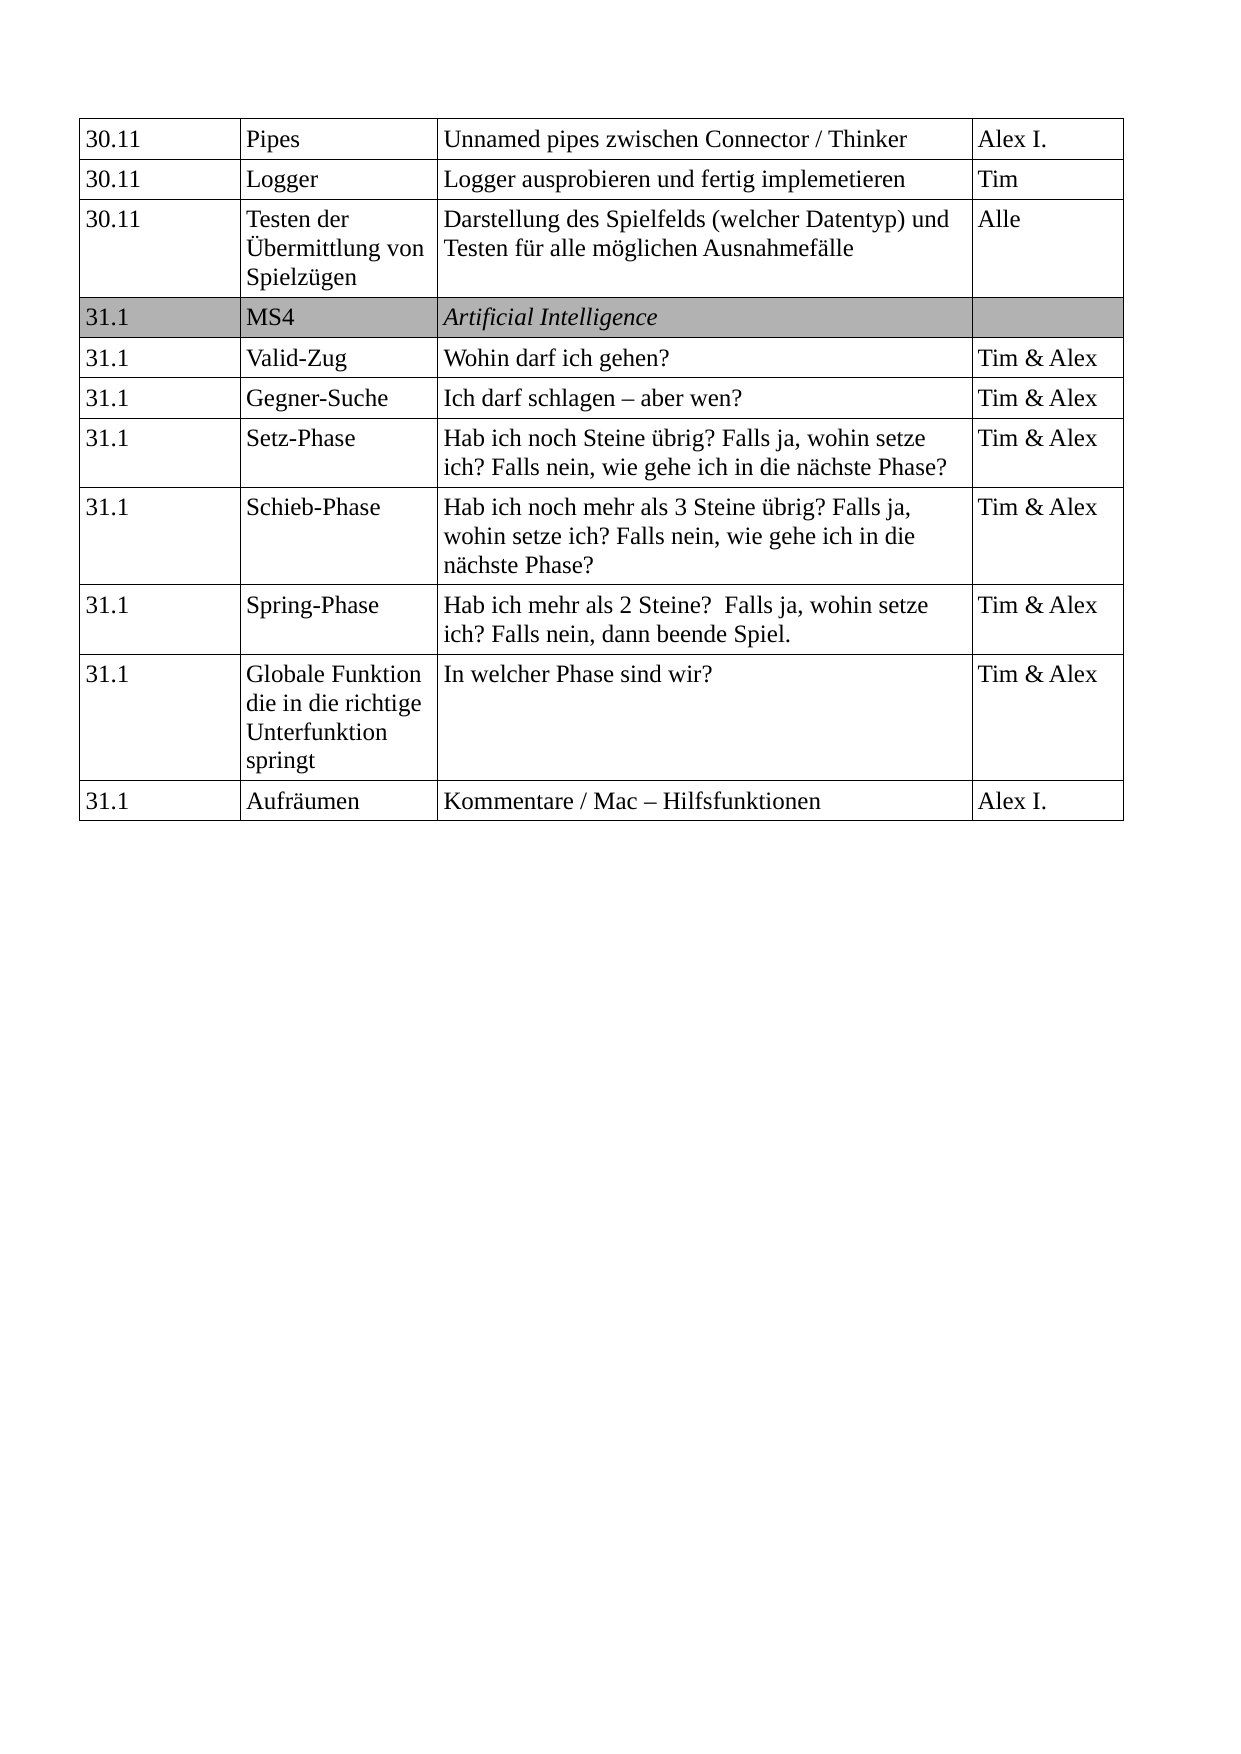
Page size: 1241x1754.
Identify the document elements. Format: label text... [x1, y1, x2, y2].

table_cell Hab ich noch Steine übrig? Falls ja, wohin setze ich? Falls nein, wie gehe ich in die nächste Phase? [438, 419, 972, 487]
table_cell 31.1 [80, 488, 240, 584]
table_cell Ich darf schlagen – aber wen? [438, 378, 972, 417]
table_cell Tim [973, 160, 1123, 199]
table_cell [973, 298, 1123, 337]
table_cell Wohin darf ich gehen? [438, 338, 972, 377]
table_cell Tim & Alex [973, 488, 1123, 584]
table_cell 31.1 [80, 419, 240, 487]
table_cell 30.11 [80, 200, 240, 297]
table_cell Alex I. [973, 119, 1123, 158]
table_cell Darstellung des Spielfelds (welcher Datentyp) und Testen für alle möglichen Ausnahmefälle [438, 200, 972, 297]
table_cell Unnamed pipes zwischen Connector / Thinker [438, 119, 972, 158]
table_cell Tim & Alex [973, 338, 1123, 377]
table_cell Logger ausprobieren und fertig implemetieren [438, 160, 972, 199]
table_cell 31.1 [80, 781, 240, 820]
table_cell Spring-Phase [241, 585, 437, 653]
table_cell Tim & Alex [973, 585, 1123, 653]
table_cell Schieb-Phase [241, 488, 437, 584]
table_cell Alex I. [973, 781, 1123, 820]
table_cell 30.11 [80, 119, 240, 158]
table_cell Hab ich noch mehr als 3 Steine übrig? Falls ja, wohin setze ich? Falls nein, wie gehe ich in die nächste Phase? [438, 488, 972, 584]
table_cell Gegner-Suche [241, 378, 437, 417]
table_cell Hab ich mehr als 2 Steine? Falls ja, wohin setze ich? Falls nein, dann beende Spiel. [438, 585, 972, 653]
table_cell Logger [241, 160, 437, 199]
table_cell Setz-Phase [241, 419, 437, 487]
table_cell 31.1 [80, 338, 240, 377]
table_cell In welcher Phase sind wir? [438, 655, 972, 780]
table_cell Artificial Intelligence [438, 298, 972, 337]
table_cell Kommentare / Mac – Hilfsfunktionen [438, 781, 972, 820]
table_cell MS4 [241, 298, 437, 337]
table_cell 31.1 [80, 378, 240, 417]
table_cell Tim & Alex [973, 378, 1123, 417]
table_cell 31.1 [80, 655, 240, 780]
table_cell Aufräumen [241, 781, 437, 820]
table_cell Testen der Übermittlung von Spielzügen [241, 200, 437, 297]
table_cell Globale Funktion die in die richtige Unterfunktion springt [241, 655, 437, 780]
table_cell 30.11 [80, 160, 240, 199]
table_cell Valid-Zug [241, 338, 437, 377]
table_cell 31.1 [80, 298, 240, 337]
table_cell Pipes [241, 119, 437, 158]
table_cell 31.1 [80, 585, 240, 653]
table_cell Alle [973, 200, 1123, 297]
table_cell Tim & Alex [973, 419, 1123, 487]
table_cell Tim & Alex [973, 655, 1123, 780]
